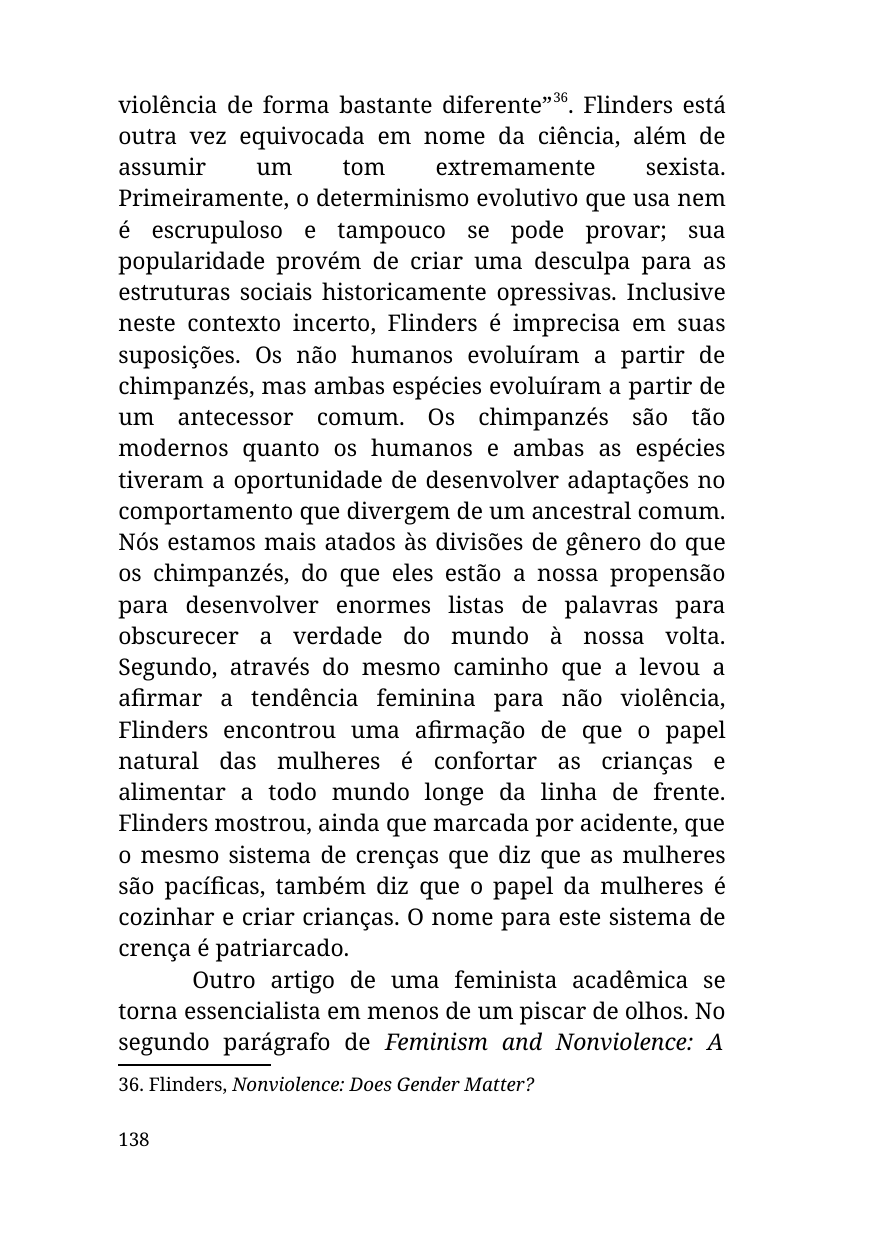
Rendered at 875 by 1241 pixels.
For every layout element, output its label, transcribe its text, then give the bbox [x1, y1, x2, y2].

text Outro artigo de uma feminista acadêmica se torna essencialista em menos de um piscar de olhos. No segundo parágrafo de Feminism and Nonviolence: A [118, 963, 726, 1057]
text . Flinders, Nonviolence: Does Gender Matter? [118, 1071, 726, 1097]
text violência de forma bastante diferente”. Flinders está outra vez equivocada em nome da ciência, além de assumir um tom extremamente sexista. Primeiramente, o determinismo evolutivo que usa nem é escrupuloso e tampouco se pode provar; sua popularidade provém de criar uma desculpa para as estruturas sociais historicamente opressivas. Inclusive neste contexto incerto, Flinders é imprecisa em suas suposições. Os não humanos evoluíram a partir de chimpanzés, mas ambas espécies evoluíram a partir de um antecessor comum. Os chimpanzés são tão modernos quanto os humanos e ambas as espécies tiveram a oportunidade de desenvolver adaptações no comportamento que divergem de um ancestral comum. Nós estamos mais atados às divisões de gênero do que os chimpanzés, do que eles estão a nossa propensão para desenvolver enormes listas de palavras para obscurecer a verdade do mundo à nossa volta. Segundo, através do mesmo caminho que a levou a afirmar a tendência feminina para não violência, Flinders encontrou uma afirmação de que o papel natural das mulheres é confortar as crianças e alimentar a todo mundo longe da linha de frente. Flinders mostrou, ainda que marcada por acidente, que o mesmo sistema de crenças que diz que as mulheres são pacíficas, também diz que o papel da mulheres é cozinhar e criar crianças. O nome para este sistema de crença é patriarcado. [118, 88, 726, 963]
